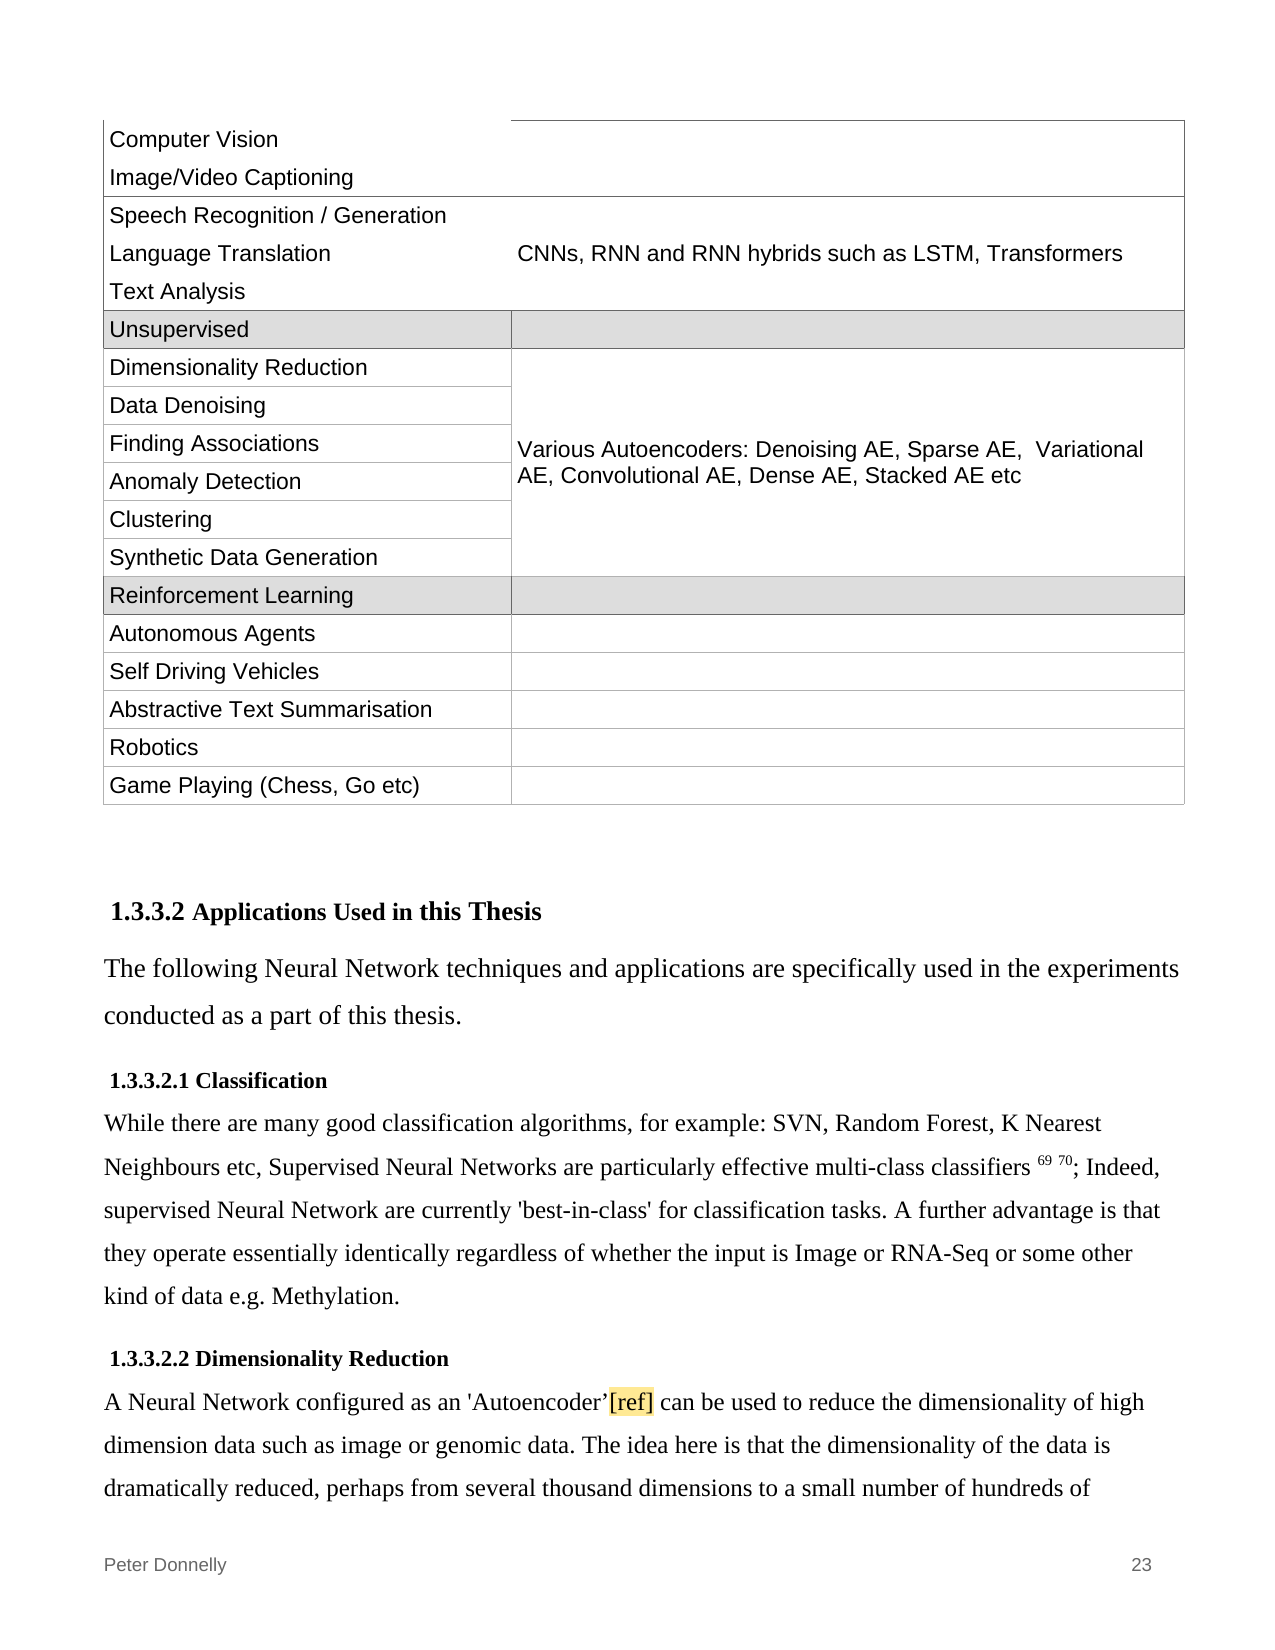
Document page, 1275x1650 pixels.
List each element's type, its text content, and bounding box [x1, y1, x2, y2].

table_cell [512, 729, 1184, 766]
table_cell [512, 767, 1184, 804]
table_cell Speech Recognition / Generation [104, 197, 511, 234]
subtitle Dimensionality Reduction [103, 1346, 1181, 1372]
table_cell Image/Video Captioning [104, 158, 511, 196]
table_cell CNNs, RNN and RNN hybrids such as LSTM, Transformers [511, 197, 1184, 310]
table_cell Dimensionality Reduction [104, 349, 511, 386]
subtitle Classification [103, 1067, 1181, 1093]
table_cell [512, 691, 1184, 728]
table_cell [512, 653, 1184, 690]
table_cell Self Driving Vehicles [104, 653, 511, 690]
table_cell [512, 577, 1184, 614]
table_cell Abstractive Text Summarisation [104, 691, 511, 728]
table_cell Finding Associations [104, 425, 511, 462]
table_cell [512, 311, 1184, 348]
table_cell Robotics [104, 729, 511, 766]
text While there are many good classification algorithms, for example: SVN, Random Forest, K Nearest Neighbours etc, Supervised Neural Networks are particularly effective multi-class classifiers ; Indeed, supervised Neural Network are currently 'best-in-class' for classification tasks. A further advantage is that they operate essentially identically regardless of whether the input is Image or RNA-Seq or some other kind of data e.g. Methylation. [103, 1108, 1181, 1310]
text The following Neural Network techniques and applications are specifically used in the experiments conducted as a part of this thesis. [103, 952, 1181, 1030]
table_cell Reinforcement Learning [104, 577, 511, 614]
table_cell Data Denoising [104, 387, 511, 424]
table_cell Anomaly Detection [104, 463, 511, 500]
text A Neural Network configured as an 'Autoencoder’[ref] can be used to reduce the dimensionality of high dimension data such as image or genomic data. The idea here is that the dimensionality of the data is dramatically reduced, perhaps from several thousand dimensions to a small number of hundreds of [103, 1387, 1181, 1502]
table_cell Various Autoencoders: Denoising AE, Sparse AE, Variational AE, Convolutional AE, Dense AE, Stacked AE etc [512, 349, 1184, 576]
table_cell Autonomous Agents [104, 615, 511, 652]
table_cell Language Translation [104, 234, 511, 272]
table_cell Computer Vision [104, 120, 511, 158]
table_cell Game Playing (Chess, Go etc) [104, 767, 511, 804]
table_cell Synthetic Data Generation [104, 539, 511, 576]
table_cell [512, 615, 1184, 652]
table_cell [511, 121, 1184, 196]
table_cell Text Analysis [104, 272, 511, 310]
table_cell Clustering [104, 501, 511, 538]
table_cell Unsupervised [104, 311, 511, 348]
subtitle Applications Used in this Thesis [103, 895, 1181, 926]
